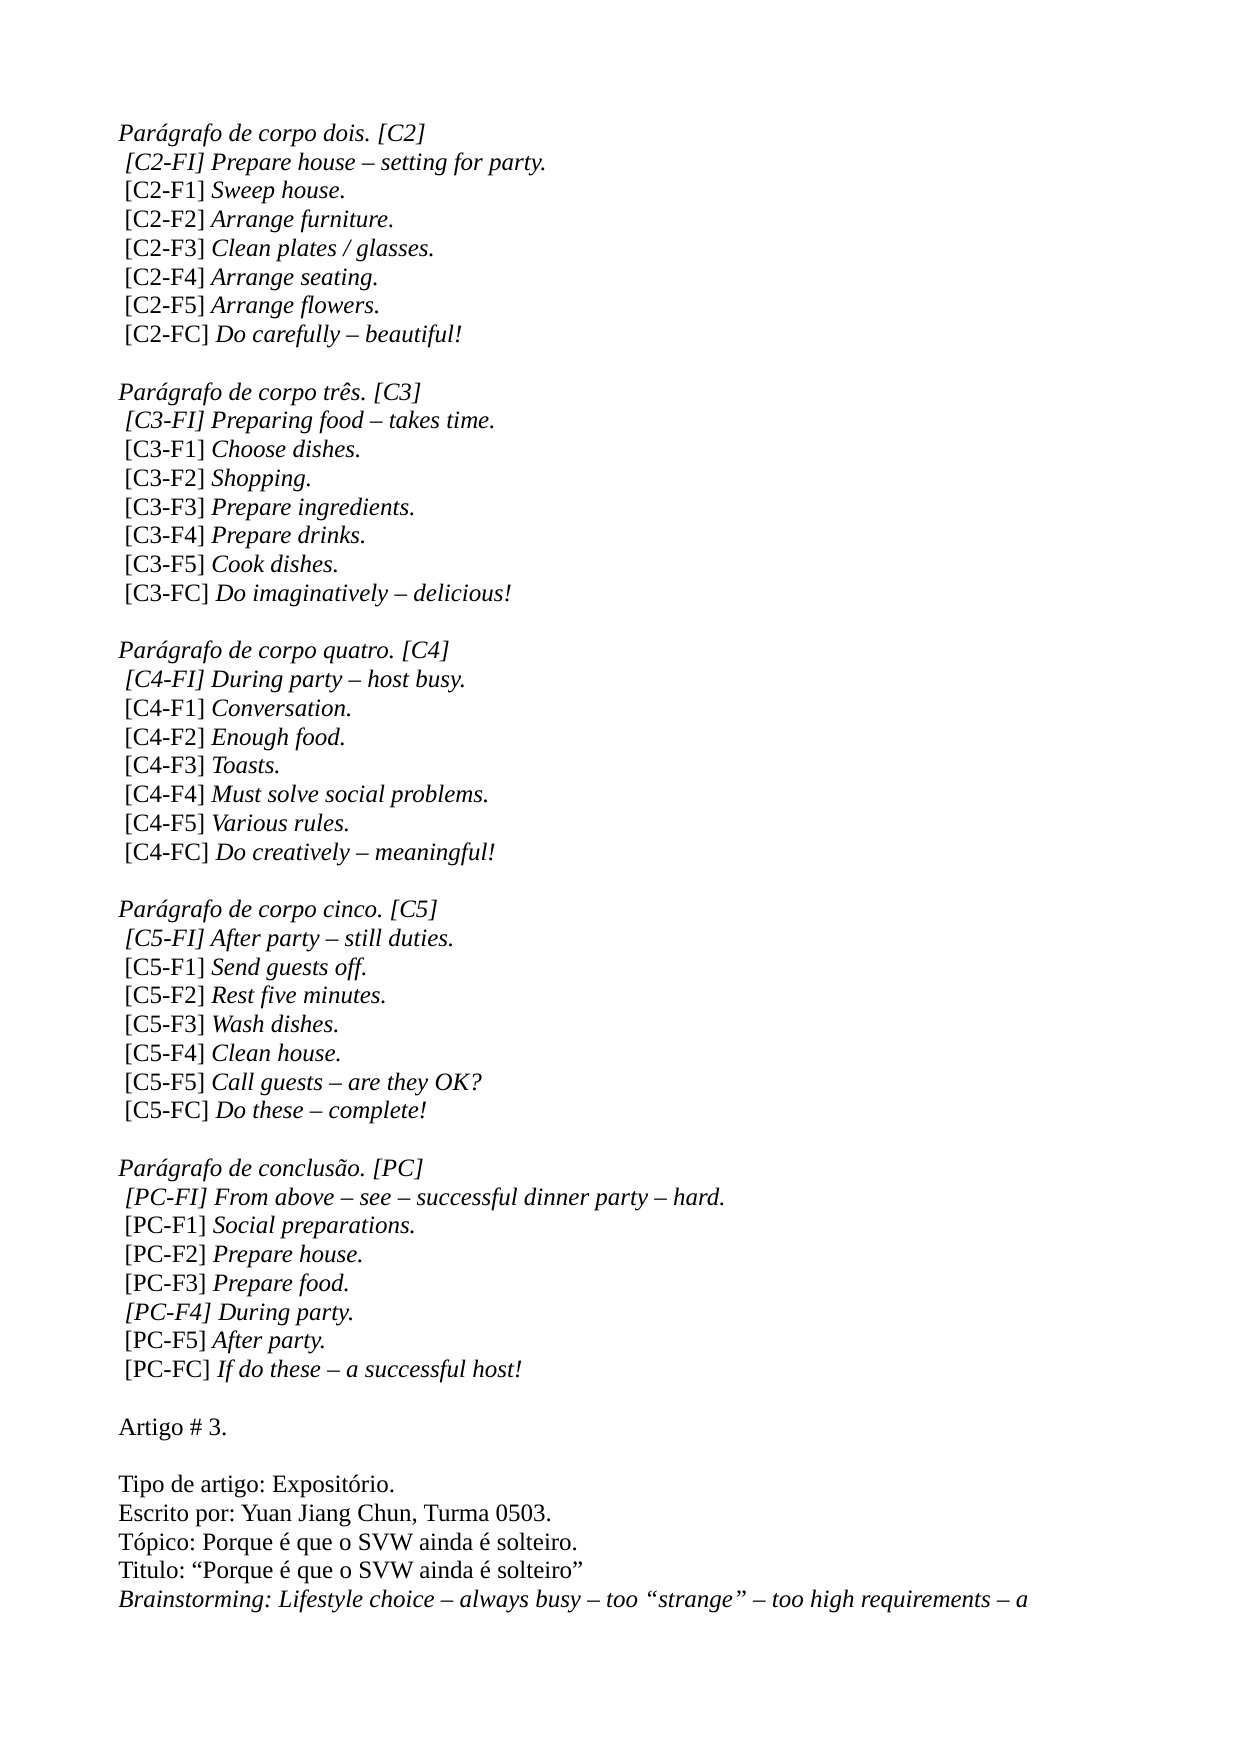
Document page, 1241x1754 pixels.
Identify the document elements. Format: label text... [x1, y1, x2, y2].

text Tipo de artigo: Expositório. Escrito por: Yuan Jiang Chun, Turma 0503. Tópico: Porque é que o SVW ainda é solteiro. Titulo: “Porque é que o SVW ainda é solteiro” Brainstorming: Lifestyle choice – always busy – too “strange” – too high requirements – a [118, 1441, 1122, 1613]
text Parágrafo de corpo dois. [C2] [C2-FI] Prepare house – setting for party. [C2-F1] Sweep house. [C2-F2] Arrange furniture. [C2-F3] Clean plates / glasses. [C2-F4] Arrange seating. [C2-F5] Arrange flowers. [C2-FC] Do carefully – beautiful! Parágrafo de corpo três. [C3] [C3-FI] Preparing food – takes time. [C3-F1] Choose dishes. [C3-F2] Shopping. [C3-F3] Prepare ingredients. [C3-F4] Prepare drinks. [C3-F5] Cook dishes. [C3-FC] Do imaginatively – delicious! Parágrafo de corpo quatro. [C4] [C4-FI] During party – host busy. [C4-F1] Conversation. [C4-F2] Enough food. [C4-F3] Toasts. [C4-F4] Must solve social problems. [C4-F5] Various rules. [C4-FC] Do creatively – meaningful! Parágrafo de corpo cinco. [C5] [C5-FI] After party – still duties. [C5-F1] Send guests off. [C5-F2] Rest five minutes. [C5-F3] Wash dishes. [C5-F4] Clean house. [C5-F5] Call guests – are they OK? [C5-FC] Do these – complete! Parágrafo de conclusão. [PC] [PC-FI] From above – see – successful dinner party – hard. [PC-F1] Social preparations. [PC-F2] Prepare house. [PC-F3] Prepare food. [PC-F4] During party. [PC-F5] After party. [PC-FC] If do these – a successful host! [118, 118, 1122, 1383]
text Artigo # 3. [118, 1412, 1122, 1441]
